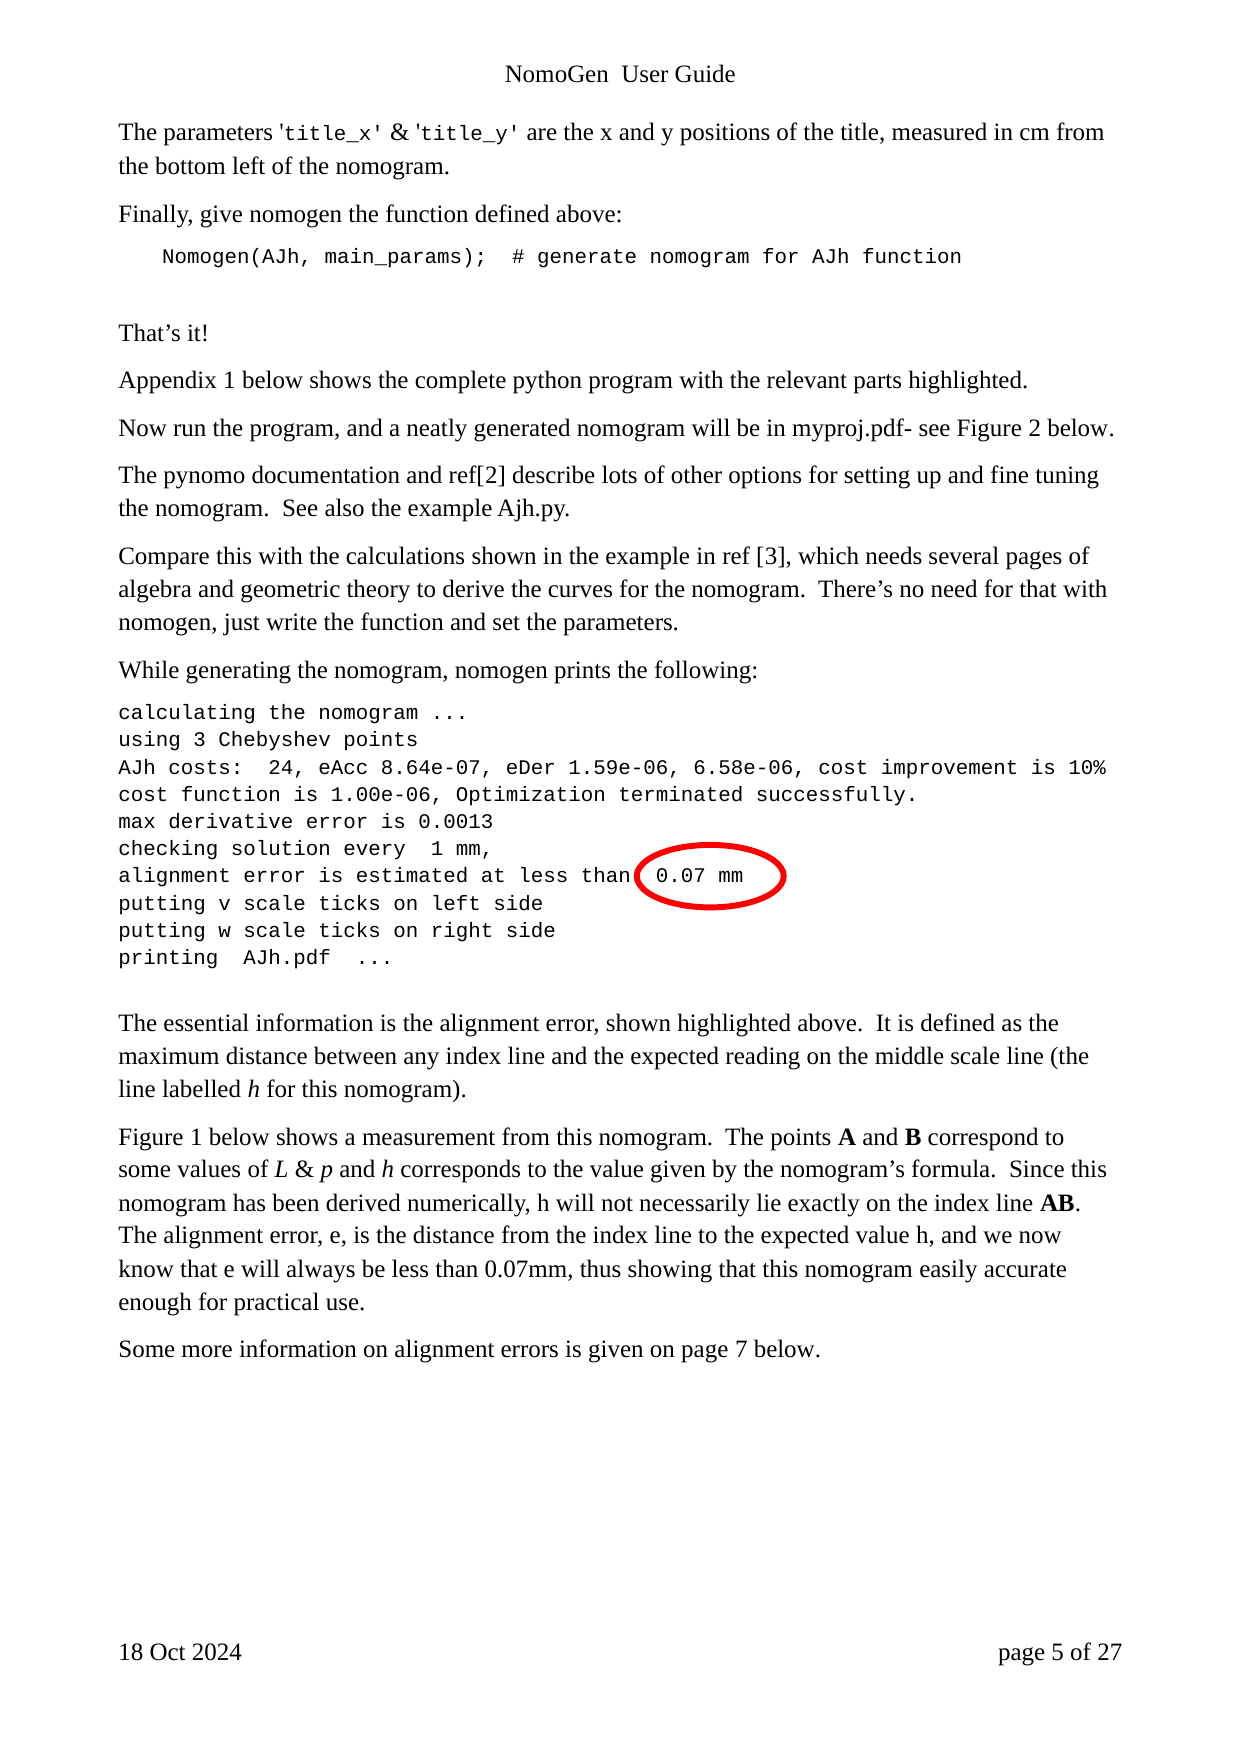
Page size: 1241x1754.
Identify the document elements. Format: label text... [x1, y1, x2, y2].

text Finally, give nomogen the function defined above: [118, 199, 1122, 227]
text Appendix 1 below shows the complete python program with the relevant parts highlighted. [118, 365, 1122, 394]
text Compare this with the calculations shown in the example in ref [3], which needs several pages of algebra and geometric theory to derive the curves for the nomogram. There’s no need for that with nomogen, just write the function and set the parameters. [118, 541, 1122, 636]
text Nomogen(AJh, main_params); # generate nomogram for AJh function [162, 246, 1122, 270]
text While generating the nomogram, nomogen prints the following: [118, 655, 1122, 683]
text That’s it! [118, 318, 1122, 346]
text Now run the program, and a neatly generated nomogram will be in myproj.pdf- see Figure 2 below. [118, 413, 1122, 442]
text Figure 1 below shows a measurement from this nomogram. The points A and B correspond to some values of L & p and h corresponds to the value given by the nomogram’s formula. Since this nomogram has been derived numerically, h will not necessarily lie exactly on the index line AB. The alignment error, e, is the distance from the index line to the expected value h, and we now know that e will always be less than 0.07mm, thus showing that this nomogram easily accurate enough for practical use. [118, 1122, 1122, 1315]
text The pynomo documentation and ref[2] describe lots of other options for setting up and fine tuning the nomogram. See also the example Ajh.py. [118, 460, 1122, 522]
text calculating the nomogram ... using 3 Chebyshev points AJh costs: 24, eAcc 8.64e-07, eDer 1.59e-06, 6.58e-06, cost improvement is 10% cost function is 1.00e-06, Optimization terminated successfully. max derivative error is 0.0013 checking solution every 1 mm, alignment error is estimated at less than 0.07 mm putting v scale ticks on left side putting w scale ticks on right side printing AJh.pdf ... The essential information is the alignment error, shown highlighted above. It is defined as the maximum distance between any index line and the expected reading on the middle scale line (the line labelled h for this nomogram). [118, 702, 1122, 1103]
text Some more information on alignment errors is given on page 8 below. [118, 1334, 1122, 1363]
text The parameters 'title_x' & 'title_y' are the x and y positions of the title, measured in cm from the bottom left of the nomogram. [118, 117, 1122, 180]
